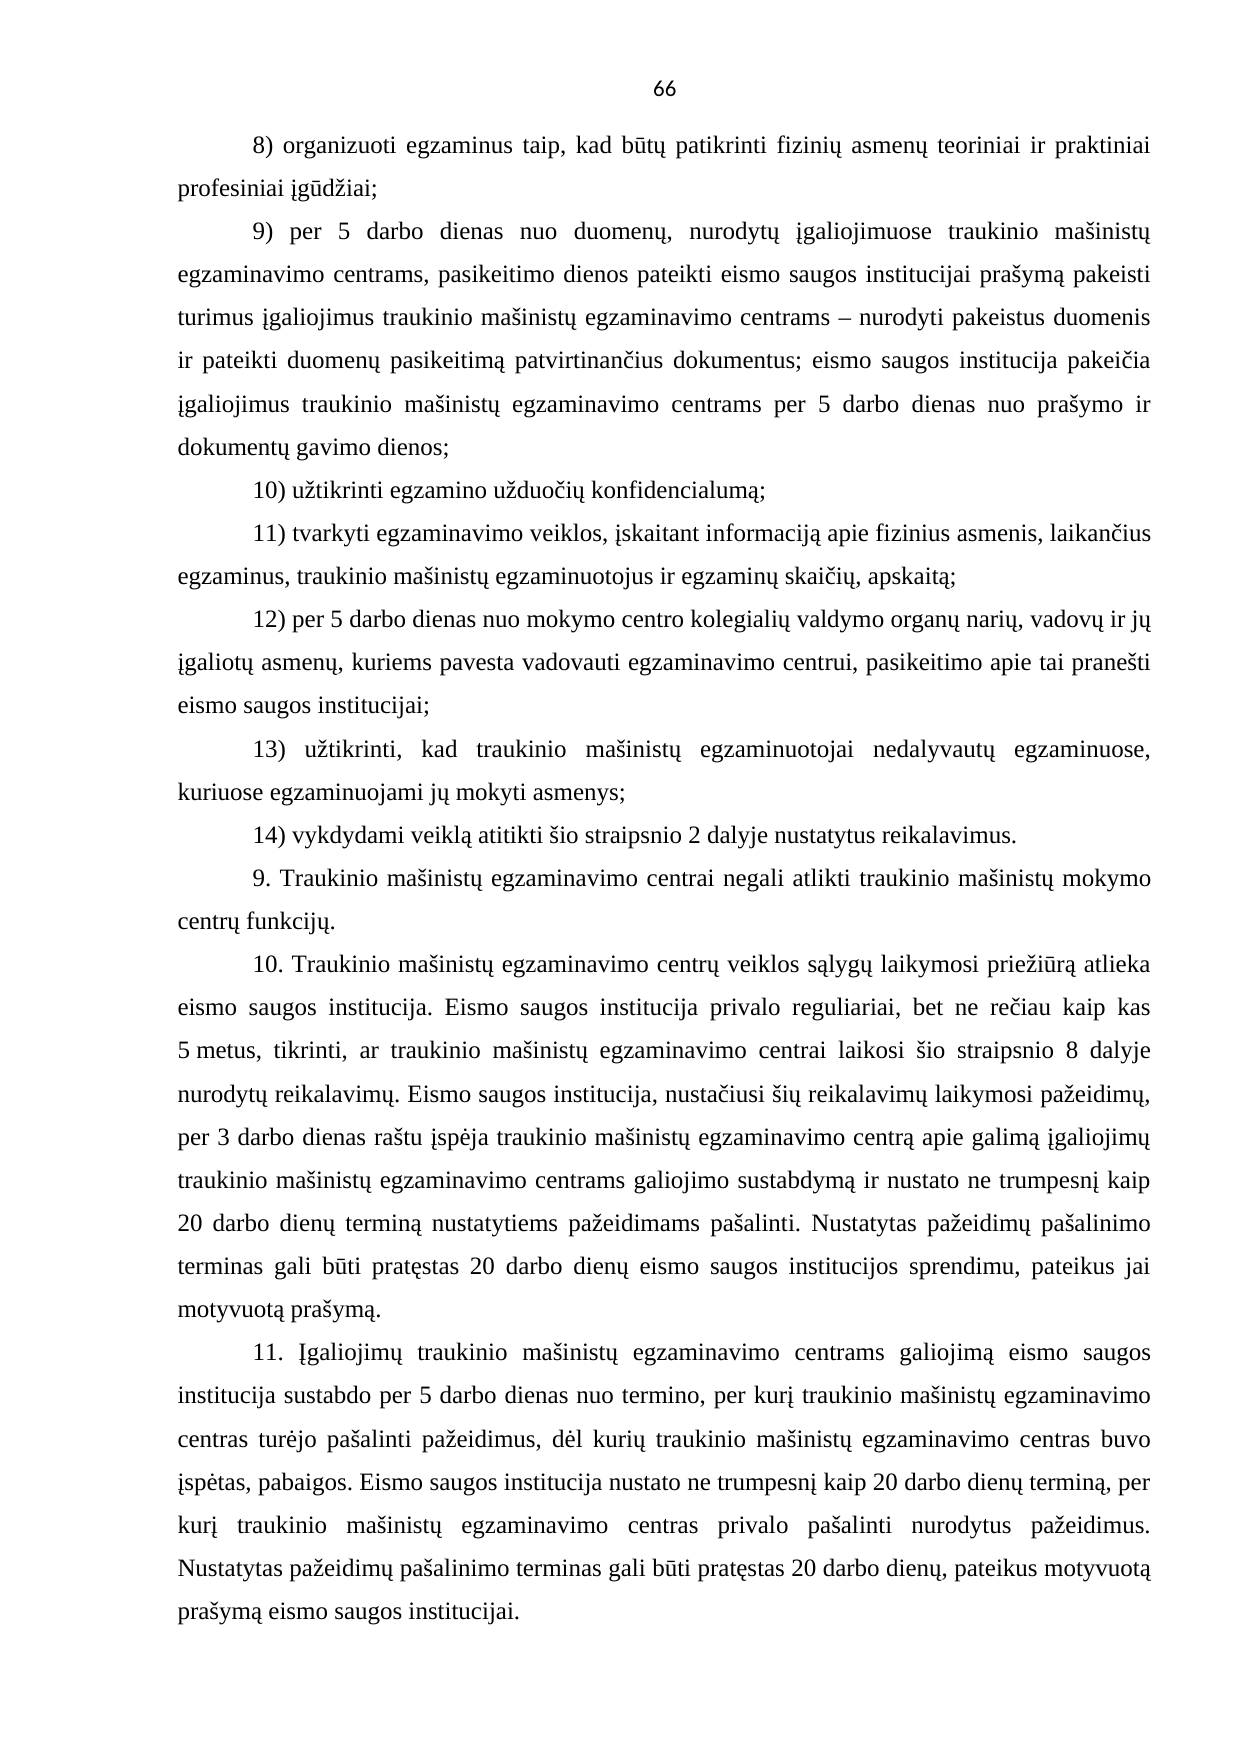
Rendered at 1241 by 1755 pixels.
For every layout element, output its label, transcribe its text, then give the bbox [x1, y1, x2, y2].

text 10. Traukinio mašinistų egzaminavimo centrų veiklos sąlygų laikymosi priežiūrą atlieka eismo saugos institucija. Eismo saugos institucija privalo reguliariai, bet ne rečiau kaip kas 5 metus, tikrinti, ar traukinio mašinistų egzaminavimo centrai laikosi šio straipsnio 8 dalyje nurodytų reikalavimų. Eismo saugos institucija, nustačiusi šių reikalavimų laikymosi pažeidimų, per 3 darbo dienas raštu įspėja traukinio mašinistų egzaminavimo centrą apie galimą įgaliojimų traukinio mašinistų egzaminavimo centrams galiojimo sustabdymą ir nustato ne trumpesnį kaip 20 darbo dienų terminą nustatytiems pažeidimams pašalinti. Nustatytas pažeidimų pašalinimo terminas gali būti pratęstas 20 darbo dienų eismo saugos institucijos sprendimu, pateikus jai motyvuotą prašymą. [177, 949, 1152, 1323]
text 9. Traukinio mašinistų egzaminavimo centrai negali atlikti traukinio mašinistų mokymo centrų funkcijų. [177, 863, 1152, 935]
text 10) užtikrinti egzamino užduočių konfidencialumą; [177, 475, 1152, 504]
text 11) tvarkyti egzaminavimo veiklos, įskaitant informaciją apie fizinius asmenis, laikančius egzaminus, traukinio mašinistų egzaminuotojus ir egzaminų skaičių, apskaitą; [177, 518, 1152, 590]
text 11. Įgaliojimų traukinio mašinistų egzaminavimo centrams galiojimą eismo saugos institucija sustabdo per 5 darbo dienas nuo termino, per kurį traukinio mašinistų egzaminavimo centras turėjo pašalinti pažeidimus, dėl kurių traukinio mašinistų egzaminavimo centras buvo įspėtas, pabaigos. Eismo saugos institucija nustato ne trumpesnį kaip 20 darbo dienų terminą, per kurį traukinio mašinistų egzaminavimo centras privalo pašalinti nurodytus pažeidimus. Nustatytas pažeidimų pašalinimo terminas gali būti pratęstas 20 darbo dienų, pateikus motyvuotą prašymą eismo saugos institucijai. [177, 1337, 1152, 1625]
text 9) per 5 darbo dienas nuo duomenų, nurodytų įgaliojimuose traukinio mašinistų egzaminavimo centrams, pasikeitimo dienos pateikti eismo saugos institucijai prašymą pakeisti turimus įgaliojimus traukinio mašinistų egzaminavimo centrams – nurodyti pakeistus duomenis ir pateikti duomenų pasikeitimą patvirtinančius dokumentus; eismo saugos institucija pakeičia įgaliojimus traukinio mašinistų egzaminavimo centrams per 5 darbo dienas nuo prašymo ir dokumentų gavimo dienos; [177, 216, 1152, 461]
text 13) užtikrinti, kad traukinio mašinistų egzaminuotojai nedalyvautų egzaminuose, kuriuose egzaminuojami jų mokyti asmenys; [177, 734, 1152, 806]
text 14) vykdydami veiklą atitikti šio straipsnio 2 dalyje nustatytus reikalavimus. [177, 820, 1152, 849]
text 8) organizuoti egzaminus taip, kad būtų patikrinti fizinių asmenų teoriniai ir praktiniai profesiniai įgūdžiai; [177, 130, 1152, 202]
text 12) per 5 darbo dienas nuo mokymo centro kolegialių valdymo organų narių, vadovų ir jų įgaliotų asmenų, kuriems pavesta vadovauti egzaminavimo centrui, pasikeitimo apie tai pranešti eismo saugos institucijai; [177, 604, 1152, 719]
